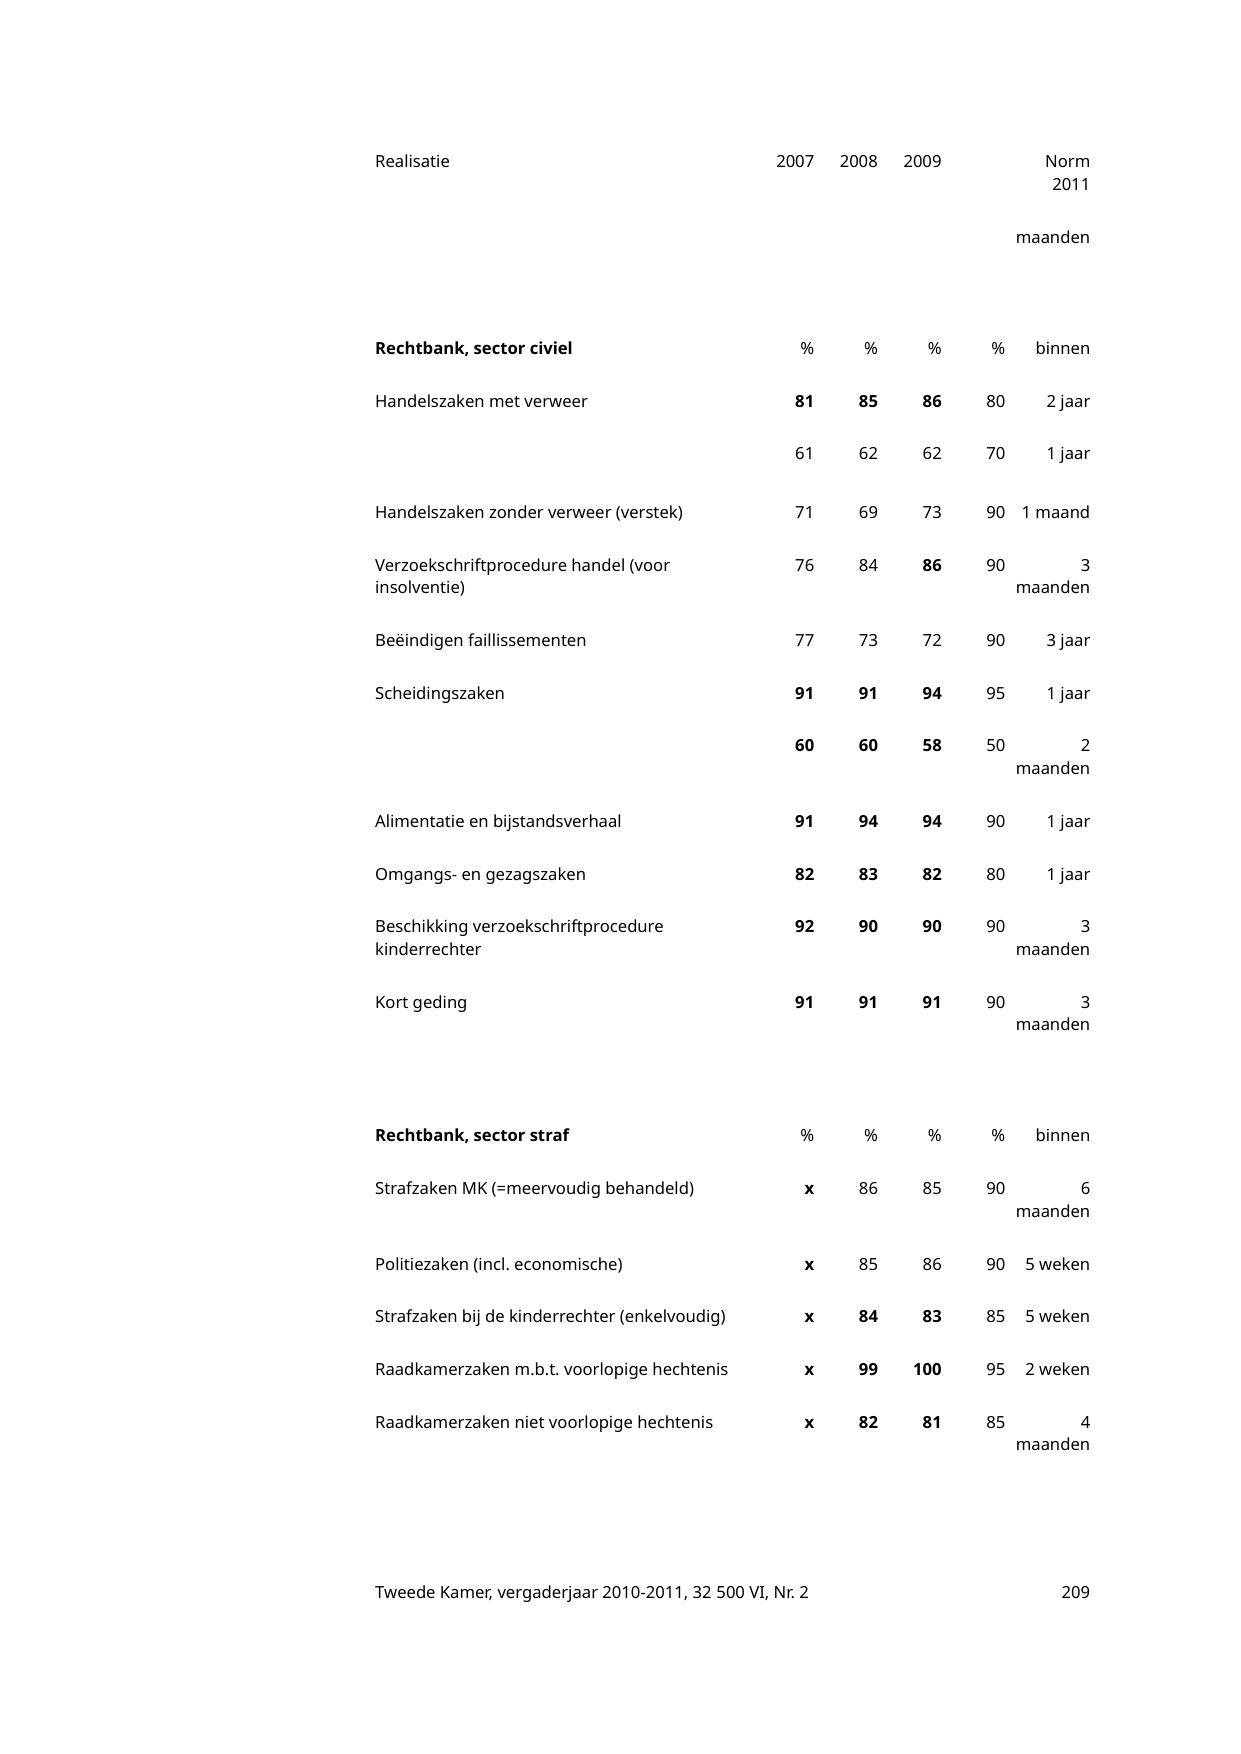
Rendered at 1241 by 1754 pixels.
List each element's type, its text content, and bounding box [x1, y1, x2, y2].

table_header Norm 2011 [1005, 150, 1090, 225]
table_cell 82 [878, 862, 941, 915]
table_cell 95 [941, 681, 1005, 734]
table_cell % [941, 337, 1005, 389]
table_cell [750, 278, 814, 337]
table_header 2008 [814, 150, 878, 225]
table_cell [878, 1066, 941, 1124]
table_cell 76 [750, 553, 814, 628]
table_cell [1005, 1486, 1090, 1544]
table_cell 62 [878, 442, 941, 500]
table_cell 2 jaar [1005, 389, 1090, 442]
table_cell [750, 1066, 814, 1124]
table_cell [375, 225, 750, 278]
table_cell 86 [814, 1177, 878, 1252]
table_cell 84 [814, 553, 878, 628]
table_cell Scheidingszaken [375, 681, 750, 734]
table_cell x [750, 1177, 814, 1252]
table_cell 60 [750, 734, 814, 809]
table_cell % [750, 1124, 814, 1177]
table_cell 91 [814, 990, 878, 1066]
table_cell 6 maanden [1005, 1177, 1090, 1252]
table_cell 90 [941, 990, 1005, 1066]
table_cell 62 [814, 442, 878, 500]
table_cell 2 maanden [1005, 734, 1090, 809]
table_cell [941, 278, 1005, 337]
table_cell 3 maanden [1005, 990, 1090, 1066]
table_cell [750, 1486, 814, 1544]
table_cell 82 [750, 862, 814, 915]
table_cell binnen [1005, 337, 1090, 389]
table_cell [1005, 278, 1090, 337]
table_cell 81 [878, 1410, 941, 1486]
table_header 2007 [750, 150, 814, 225]
table_cell 95 [941, 1358, 1005, 1410]
table_cell 100 [878, 1358, 941, 1410]
table_cell Beëindigen faillissementen [375, 629, 750, 681]
table_cell 85 [814, 389, 878, 442]
table_cell Handelszaken zonder verweer (verstek) [375, 500, 750, 553]
table_cell Strafzaken MK (=meervoudig behandeld) [375, 1177, 750, 1252]
table_cell 3 maanden [1005, 915, 1090, 990]
table_cell 77 [750, 629, 814, 681]
table_cell [375, 278, 750, 337]
table_cell x [750, 1358, 814, 1410]
table_cell [941, 1486, 1005, 1544]
table_cell Raadkamerzaken niet voorlopige hechtenis [375, 1410, 750, 1486]
table_cell 3 jaar [1005, 629, 1090, 681]
table_cell Omgangs- en gezagszaken [375, 862, 750, 915]
table_cell [750, 225, 814, 278]
table_header Realisatie [375, 150, 750, 225]
table_cell 85 [814, 1252, 878, 1305]
table_cell 1 jaar [1005, 862, 1090, 915]
table_cell [941, 225, 1005, 278]
table_cell [941, 1066, 1005, 1124]
table_cell 85 [941, 1410, 1005, 1486]
table_cell [1005, 1066, 1090, 1124]
table_cell binnen [1005, 1124, 1090, 1177]
table_cell 94 [878, 681, 941, 734]
table_cell [814, 1486, 878, 1544]
table_cell 92 [750, 915, 814, 990]
table_cell 4 maanden [1005, 1410, 1090, 1486]
table_cell 60 [814, 734, 878, 809]
table_cell Kort geding [375, 990, 750, 1066]
table_cell 5 weken [1005, 1252, 1090, 1305]
table_cell 1 jaar [1005, 681, 1090, 734]
table_cell [375, 1066, 750, 1124]
table_cell 85 [878, 1177, 941, 1252]
table_cell 58 [878, 734, 941, 809]
table_cell 91 [750, 809, 814, 862]
table_header 2009 [878, 150, 941, 225]
table_cell 90 [941, 809, 1005, 862]
table_cell x [750, 1252, 814, 1305]
table_cell 86 [878, 1252, 941, 1305]
table_cell [814, 1066, 878, 1124]
table_cell 90 [941, 1177, 1005, 1252]
table_cell 90 [814, 915, 878, 990]
table_cell [375, 1486, 750, 1544]
table_cell 82 [814, 1410, 878, 1486]
table_cell [375, 734, 750, 809]
table_cell [878, 225, 941, 278]
table_cell % [750, 337, 814, 389]
table_cell 80 [941, 862, 1005, 915]
table_cell 86 [878, 389, 941, 442]
table_cell 81 [750, 389, 814, 442]
table_cell [878, 1486, 941, 1544]
table_cell Handelszaken met verweer [375, 389, 750, 442]
table_cell 1 maand [1005, 500, 1090, 553]
table_cell 83 [814, 862, 878, 915]
table_cell 90 [941, 553, 1005, 628]
table_cell 50 [941, 734, 1005, 809]
table_cell 85 [941, 1305, 1005, 1358]
table_cell [878, 278, 941, 337]
table_header [941, 150, 1005, 225]
table_cell 86 [878, 553, 941, 628]
table_cell [814, 225, 878, 278]
table_cell 1 jaar [1005, 442, 1090, 500]
table_cell 2 weken [1005, 1358, 1090, 1410]
table_cell 69 [814, 500, 878, 553]
table_cell 73 [814, 629, 878, 681]
table_cell % [814, 1124, 878, 1177]
table_cell Rechtbank, sector straf [375, 1124, 750, 1177]
table_cell Verzoekschriftprocedure handel (voor insolventie) [375, 553, 750, 628]
table_cell 73 [878, 500, 941, 553]
table_cell 1 jaar [1005, 809, 1090, 862]
table_cell Politiezaken (incl. economische) [375, 1252, 750, 1305]
table_cell % [878, 337, 941, 389]
table_cell 99 [814, 1358, 878, 1410]
table_cell 91 [814, 681, 878, 734]
table_cell % [878, 1124, 941, 1177]
table_cell 5 weken [1005, 1305, 1090, 1358]
table_cell 91 [878, 990, 941, 1066]
table_cell [375, 442, 750, 500]
table_cell % [814, 337, 878, 389]
table_cell 71 [750, 500, 814, 553]
table_cell maanden [1005, 225, 1090, 278]
table_cell x [750, 1410, 814, 1486]
table_cell [814, 278, 878, 337]
table_cell 90 [941, 629, 1005, 681]
table_cell Strafzaken bij de kinderrechter (enkelvoudig) [375, 1305, 750, 1358]
table_cell 90 [878, 915, 941, 990]
table_cell Rechtbank, sector civiel [375, 337, 750, 389]
table_cell 91 [750, 990, 814, 1066]
table_cell Raadkamerzaken m.b.t. voorlopige hechtenis [375, 1358, 750, 1410]
table_cell Alimentatie en bijstandsverhaal [375, 809, 750, 862]
table_cell x [750, 1305, 814, 1358]
table_cell 90 [941, 915, 1005, 990]
table_cell 90 [941, 1252, 1005, 1305]
table_cell % [941, 1124, 1005, 1177]
table_cell 3 maanden [1005, 553, 1090, 628]
table_cell 80 [941, 389, 1005, 442]
table_cell 94 [878, 809, 941, 862]
table_cell 83 [878, 1305, 941, 1358]
table_cell 70 [941, 442, 1005, 500]
table_cell 72 [878, 629, 941, 681]
table_cell 90 [941, 500, 1005, 553]
table_cell 94 [814, 809, 878, 862]
table_cell 84 [814, 1305, 878, 1358]
table_cell 61 [750, 442, 814, 500]
table_cell 91 [750, 681, 814, 734]
table_cell Beschikking verzoekschriftprocedure kinderrechter [375, 915, 750, 990]
